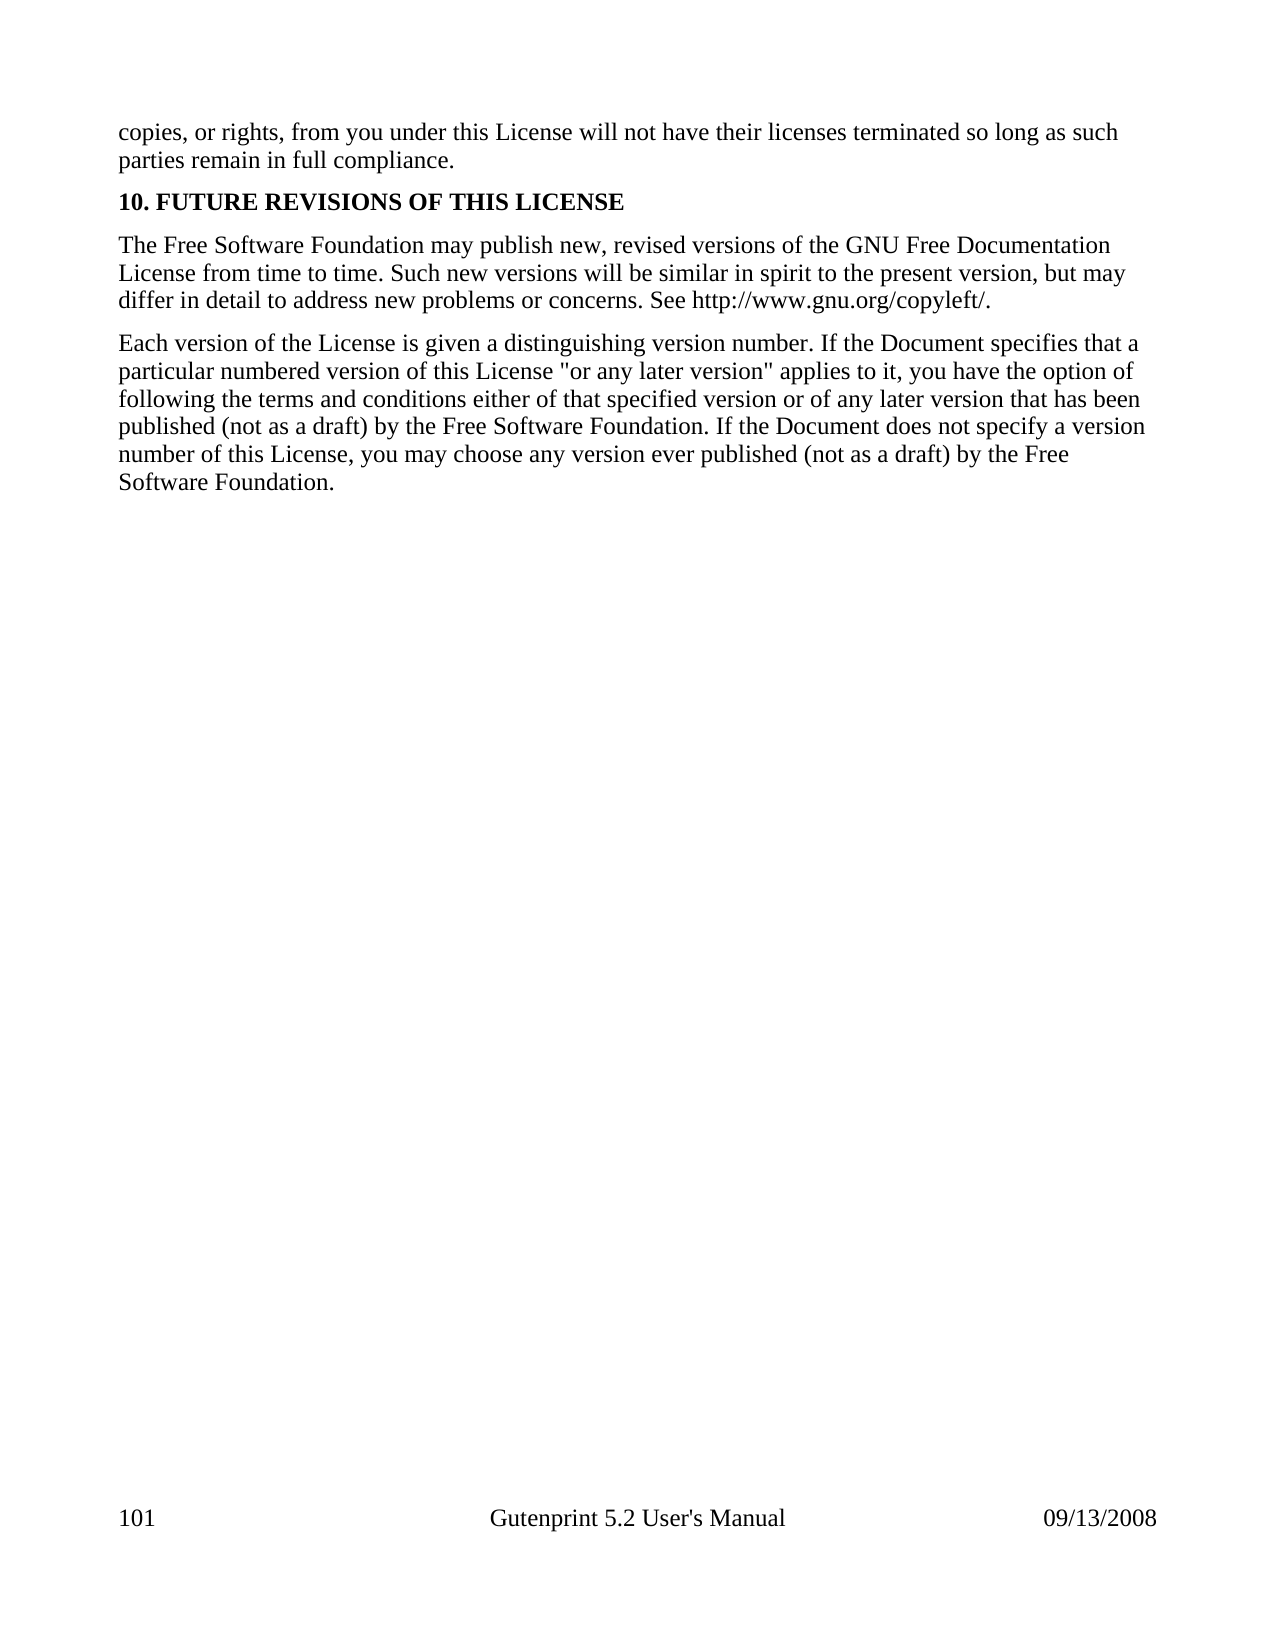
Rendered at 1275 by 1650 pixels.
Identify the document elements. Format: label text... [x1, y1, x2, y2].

text Each version of the License is given a distinguishing version number. If the Document specifies that a particular numbered version of this License "or any later version" applies to it, you have the option of following the terms and conditions either of that specified version or of any later version that has been published (not as a draft) by the Free Software Foundation. If the Document does not specify a version number of this License, you may choose any version ever published (not as a draft) by the Free Software Foundation. [118, 329, 1157, 496]
text copies, or rights, from you under this License will not have their licenses terminated so long as such parties remain in full compliance. [118, 118, 1157, 173]
text 10. FUTURE REVISIONS OF THIS LICENSE [118, 188, 1157, 216]
text The Free Software Foundation may publish new, revised versions of the GNU Free Documentation License from time to time. Such new versions will be similar in spirit to the present version, but may differ in detail to address new problems or concerns. See http://www.gnu.org/copyleft/. [118, 231, 1157, 314]
